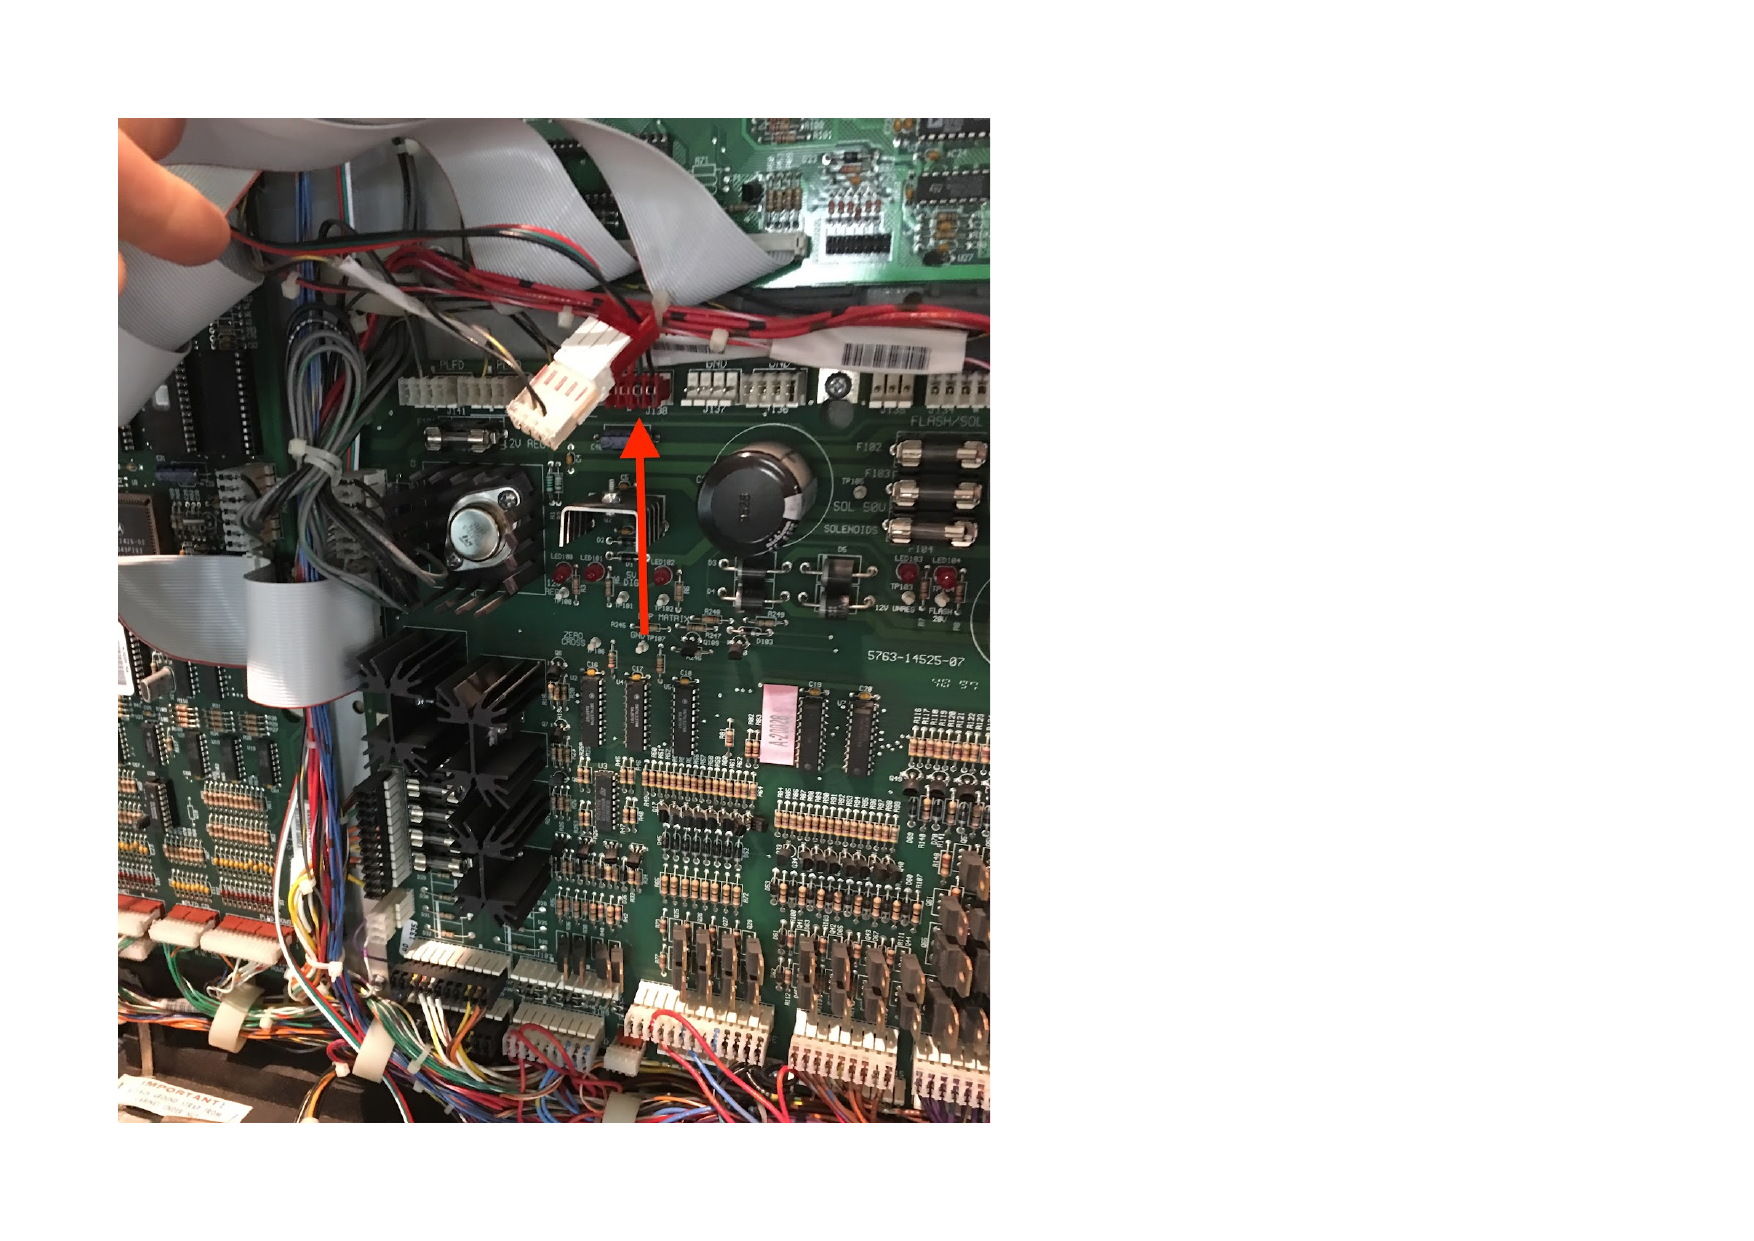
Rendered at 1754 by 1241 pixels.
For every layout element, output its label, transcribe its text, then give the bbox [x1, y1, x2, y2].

picture [118, 118, 990, 1123]
text Example using pass-through wire harness. The Pinduino Board Board will plug here. For pictures of Pinduino power board installation: Click Here [990, 118, 1635, 1122]
